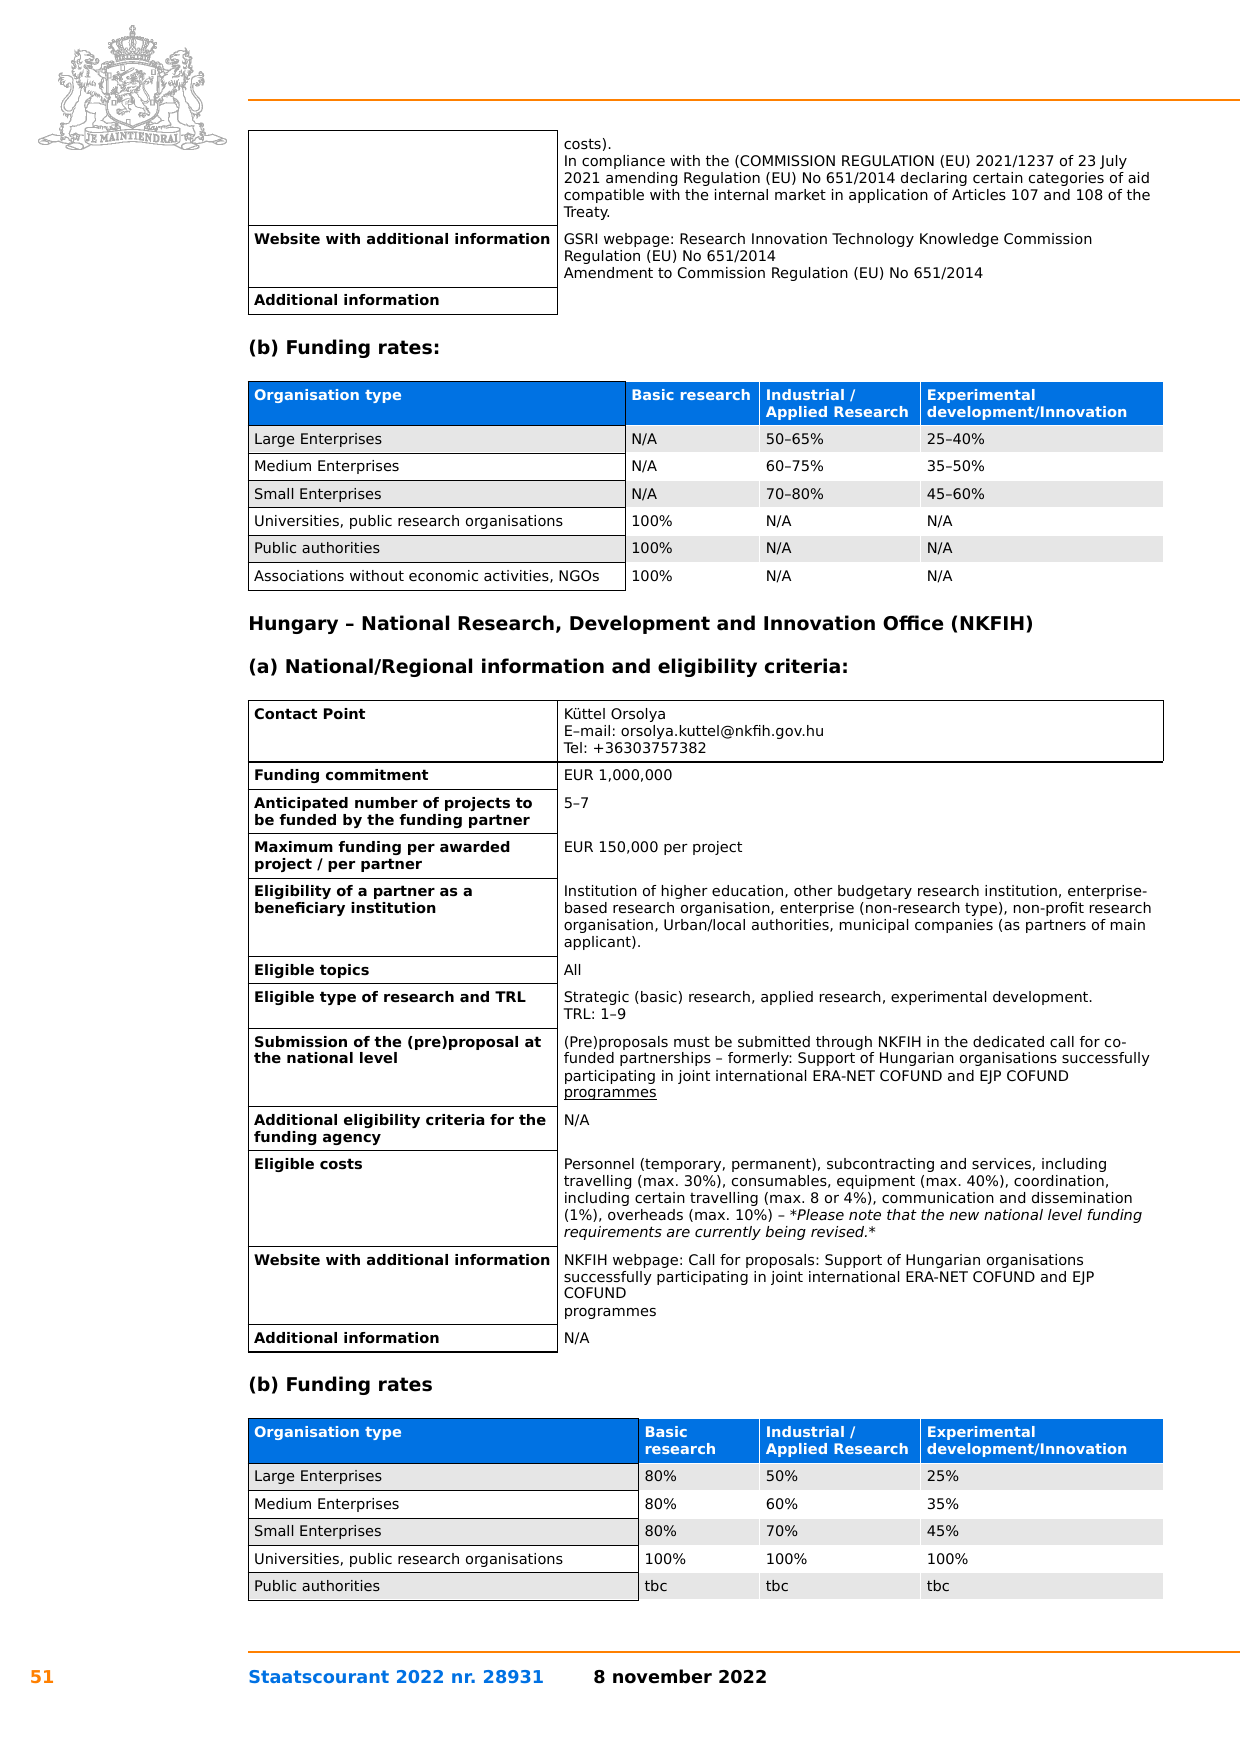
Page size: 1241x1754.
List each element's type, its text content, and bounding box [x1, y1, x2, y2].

table_cell All [558, 957, 1163, 983]
table_cell 100% [626, 563, 759, 589]
table_cell 100% [626, 508, 759, 535]
table_cell NKFIH webpage: Call for proposals: Support of Hungarian organisations successfully participating in joint international ERA-NET COFUND and EJP COFUND programmes [558, 1247, 1163, 1324]
table_cell Large Enterprises [249, 1464, 638, 1490]
table_header Basic research [639, 1419, 759, 1463]
table_cell Eligible costs [249, 1151, 557, 1246]
table_cell Additional information [249, 1325, 557, 1351]
table_cell 35–50% [921, 454, 1163, 480]
table_cell Funding commitment [249, 763, 557, 789]
table_cell Additional eligibility criteria for the funding agency [249, 1107, 557, 1150]
table_cell Personnel (temporary, permanent), subcontracting and services, including travelling (max. 30%), consumables, equipment (max. 40%), coordination, including certain travelling (max. 8 or 4%), communication and dissemination (1%), overheads (max. 10%) – *Please note that the new national level funding requirements are currently being revised.* [558, 1151, 1163, 1246]
table_cell Submission of the (pre)proposal at the national level [249, 1029, 557, 1106]
table_cell (Pre)proposals must be submitted through NKFIH in the dedicated call for co-funded partnerships – formerly: Support of Hungarian organisations successfully participating in joint international ERA-NET COFUND and EJP COFUND programmes [558, 1029, 1163, 1106]
table_cell Universities, public research organisations [249, 1546, 638, 1572]
table_header Organisation type [249, 382, 625, 425]
table_cell 45% [921, 1519, 1163, 1545]
table_cell 50–65% [760, 426, 920, 452]
table_cell Strategic (basic) research, applied research, experimental development. TRL: 1–9 [558, 984, 1163, 1028]
table_cell N/A [626, 481, 759, 507]
table_cell 5–7 [558, 790, 1163, 833]
table_cell N/A [760, 508, 920, 535]
table_cell Associations without economic activities, NGOs [249, 563, 625, 589]
table_header Organisation type [249, 1419, 638, 1463]
table_cell 25–40% [921, 426, 1163, 452]
text (b) Funding rates [248, 1374, 1163, 1396]
table_cell costs). In compliance with the (COMMISSION REGULATION (EU) 2021/1237 of 23 July 2021 amending Regulation (EU) No 651/2014 declaring certain categories of aid compatible with the internal market in application of Articles 107 and 108 of the Treaty. [558, 131, 1163, 225]
table_header Contact Point [249, 701, 557, 761]
table_cell [249, 131, 557, 225]
table_cell GSRI webpage: Research Innovation Technology Knowledge Commission Regulation (EU) No 651/2014 Amendment to Commission Regulation (EU) No 651/2014 [558, 226, 1163, 287]
table_cell Eligibility of a partner as a beneficiary institution [249, 879, 557, 956]
table_cell 100% [760, 1546, 920, 1572]
table_cell N/A [626, 426, 759, 452]
table_cell 100% [921, 1546, 1163, 1572]
table_cell Small Enterprises [249, 481, 625, 507]
table_cell N/A [760, 536, 920, 562]
table_cell N/A [921, 536, 1163, 562]
table_header Küttel Orsolya E–mail: orsolya.kuttel@nkfih.gov.hu Tel: +36303757382 [558, 701, 1163, 761]
table_cell N/A [626, 454, 759, 480]
table_cell Website with additional information [249, 1247, 557, 1324]
table_cell Institution of higher education, other budgetary research institution, enterprise-based research organisation, enterprise (non-research type), non-profit research organisation, Urban/local authorities, municipal companies (as partners of main applicant). [558, 879, 1163, 956]
table_cell 45–60% [921, 481, 1163, 507]
table_cell Anticipated number of projects to be funded by the funding partner [249, 790, 557, 833]
table_cell 70–80% [760, 481, 920, 507]
table_header Basic research [626, 382, 759, 425]
table_cell Public authorities [249, 1573, 638, 1599]
table_cell 80% [639, 1519, 759, 1545]
table_cell Additional information [249, 288, 557, 314]
table_cell 100% [626, 536, 759, 562]
picture [38, 25, 227, 150]
table_cell 60% [760, 1491, 920, 1517]
table_cell N/A [558, 1325, 1163, 1351]
text (b) Funding rates: [248, 337, 1163, 359]
table_cell tbc [921, 1573, 1163, 1599]
table_cell 60–75% [760, 454, 920, 480]
table_header Industrial / Applied Research [760, 1419, 920, 1463]
table_header Experimental development/Innovation [921, 1419, 1163, 1463]
table_cell 80% [639, 1464, 759, 1490]
table_cell Medium Enterprises [249, 454, 625, 480]
table_cell N/A [558, 1107, 1163, 1150]
table_cell EUR 150,000 per project [558, 834, 1163, 878]
table_header Industrial / Applied Research [760, 382, 920, 425]
table_cell 80% [639, 1491, 759, 1517]
table_cell 100% [639, 1546, 759, 1572]
table_cell N/A [921, 508, 1163, 535]
table_cell EUR 1,000,000 [558, 763, 1163, 789]
table_cell Medium Enterprises [249, 1491, 638, 1517]
table_cell Public authorities [249, 536, 625, 562]
table_cell 25% [921, 1464, 1163, 1490]
table_cell Eligible type of research and TRL [249, 984, 557, 1028]
table_cell [558, 288, 1163, 314]
subtitle Hungary – National Research, Development and Innovation Office (NKFIH) [248, 612, 1163, 634]
table_cell 50% [760, 1464, 920, 1490]
table_cell tbc [760, 1573, 920, 1599]
table_cell Universities, public research organisations [249, 508, 625, 535]
table_cell Website with additional information [249, 226, 557, 287]
table_cell Eligible topics [249, 957, 557, 983]
table_cell Large Enterprises [249, 426, 625, 452]
table_cell 35% [921, 1491, 1163, 1517]
table_cell N/A [760, 563, 920, 589]
table_cell tbc [639, 1573, 759, 1599]
table_cell Maximum funding per awarded project / per partner [249, 834, 557, 878]
table_cell N/A [921, 563, 1163, 589]
table_header Experimental development/Innovation [921, 382, 1163, 425]
text (a) National/Regional information and eligibility criteria: [248, 656, 1163, 678]
table_cell 70% [760, 1519, 920, 1545]
table_cell Small Enterprises [249, 1519, 638, 1545]
